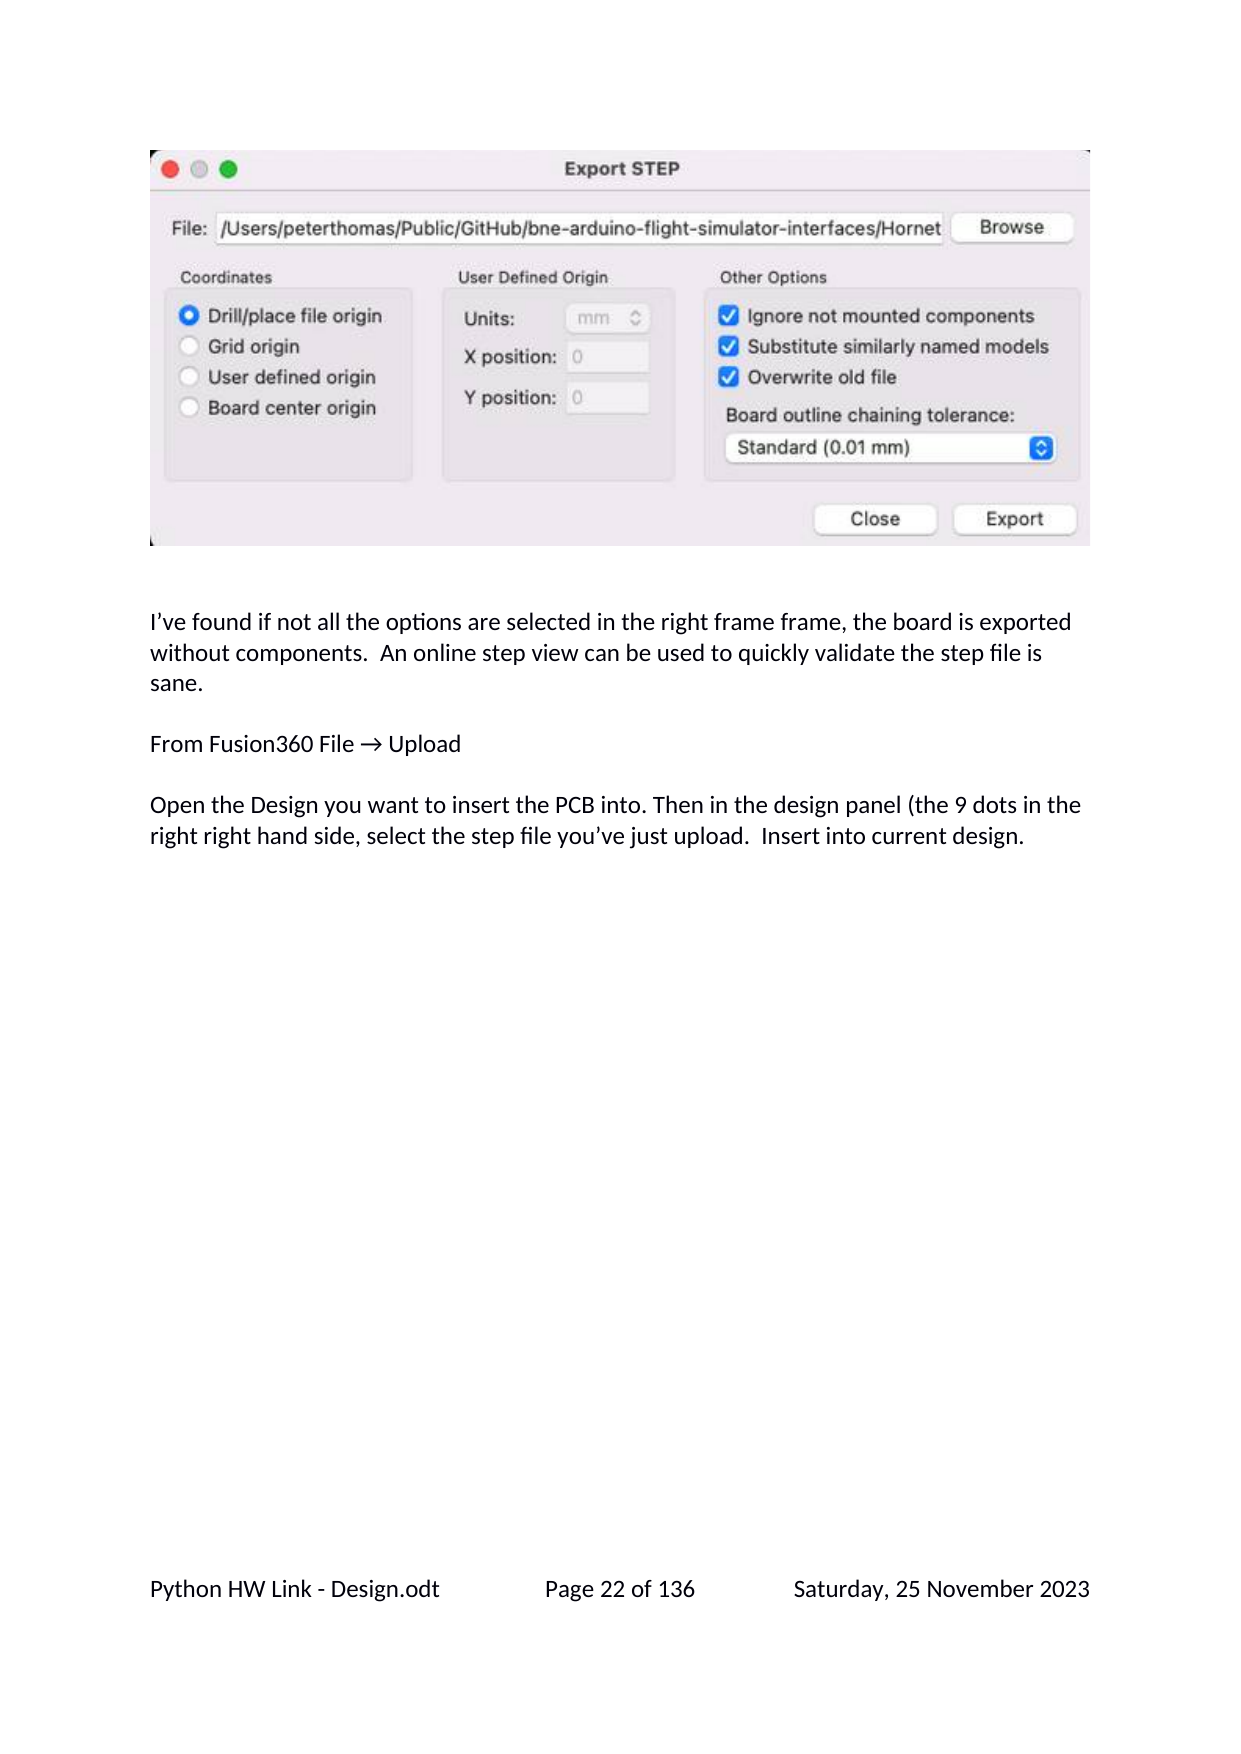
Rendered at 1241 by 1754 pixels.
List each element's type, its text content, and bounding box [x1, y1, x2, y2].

text Open the Design you want to insert the PCB into. Then in the design panel (the 9 dots in the right right hand side, select the step file you’ve just upload. Insert into current design. [150, 789, 1090, 850]
text From Fusion360 File → Upload [150, 728, 1090, 759]
text I’ve found if not all the options are selected in the right frame frame, the board is exported without components. An online step view can be used to quickly validate the step file is sane. [150, 606, 1090, 698]
picture [150, 150, 1091, 546]
